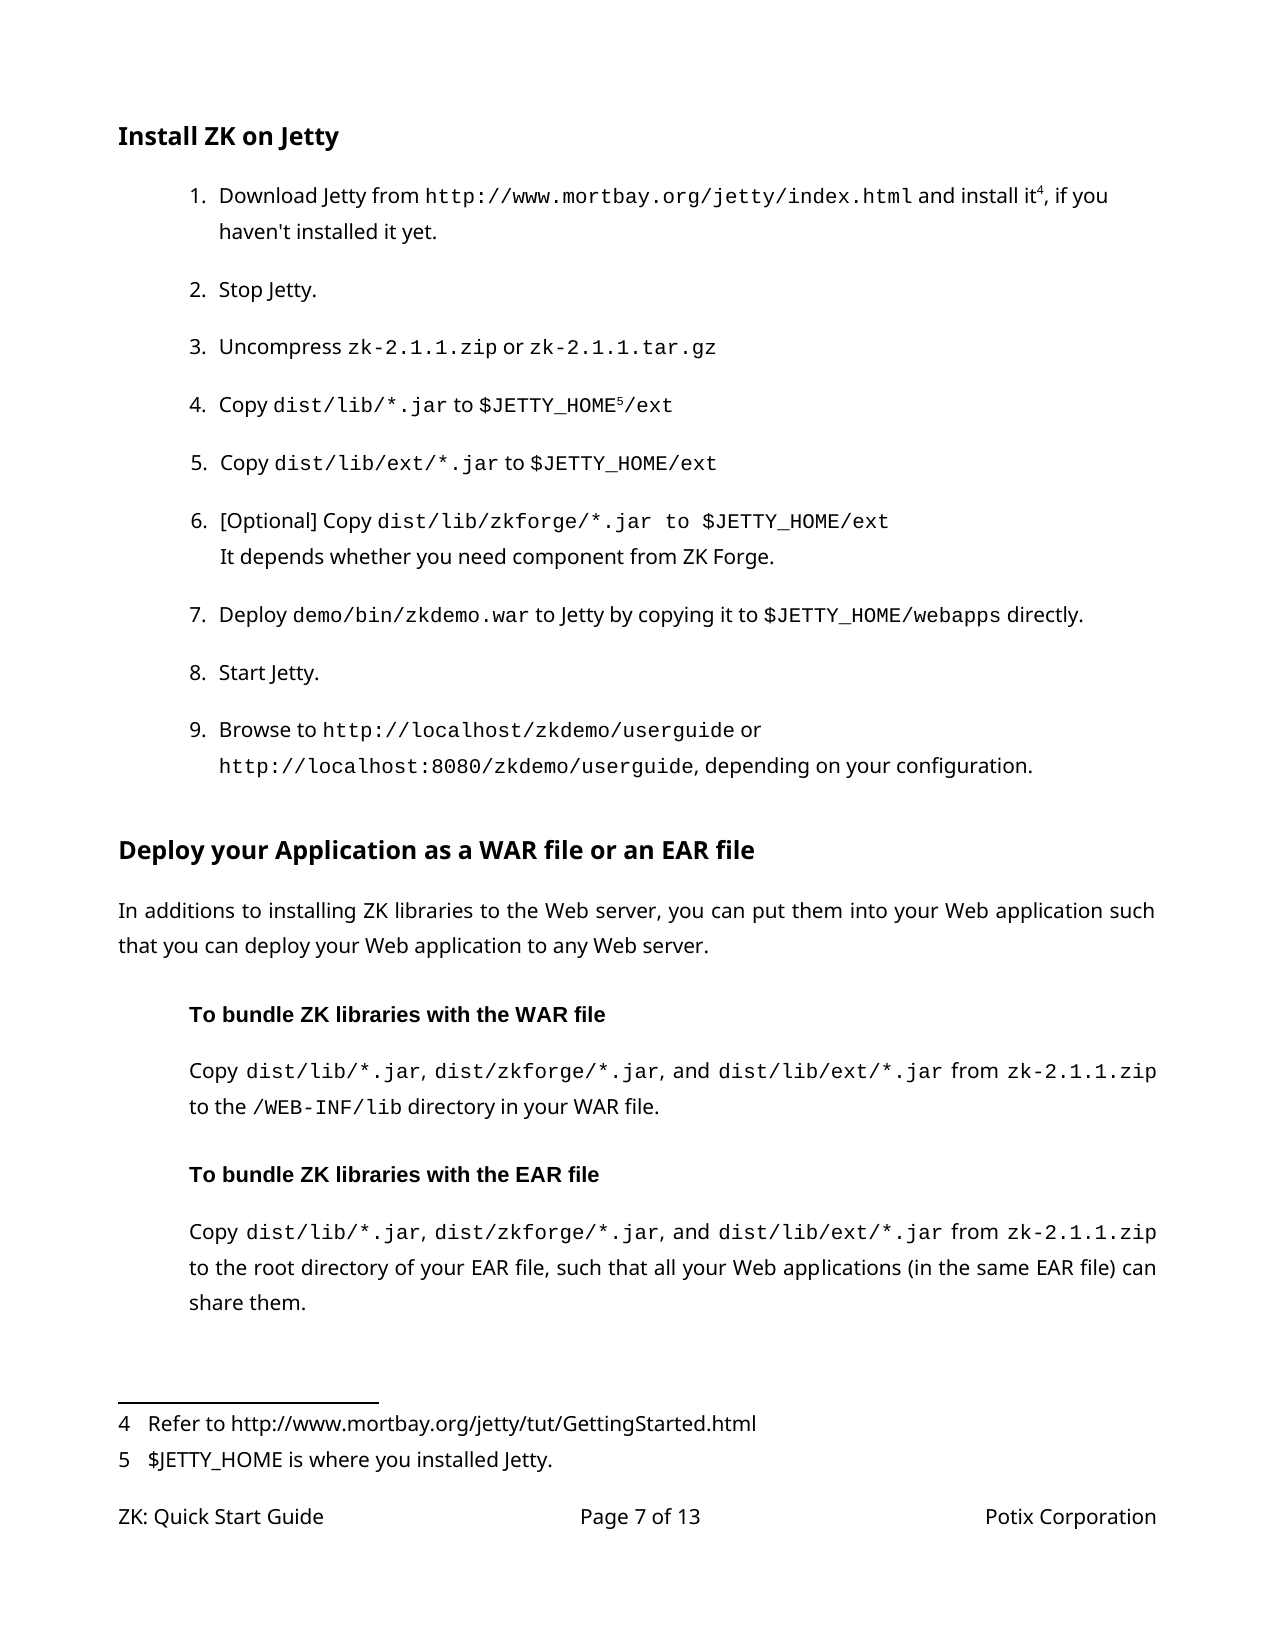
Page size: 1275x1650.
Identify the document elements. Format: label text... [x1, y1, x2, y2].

text In additions to installing ZK libraries to the Web server, you can put them into your Web application such that you can deploy your Web application to any Web server. [118, 896, 1157, 959]
list Refer to http://www.mortbay.org/jetty/tut/GettingStarted.html [118, 1409, 1157, 1438]
list $JETTY_HOME is where you installed Jetty. [118, 1445, 1157, 1473]
list Stop Jetty. [189, 275, 1157, 303]
list Download Jetty from http://www.mortbay.org/jetty/index.html and install it, if you haven't installed it yet. [189, 182, 1157, 245]
list Copy dist/lib/ext/*.jar to $JETTY_HOME/ext [190, 448, 1157, 477]
subtitle To bundle ZK libraries with the EAR file [189, 1163, 1157, 1188]
subtitle To bundle ZK libraries with the WAR file [189, 1002, 1157, 1027]
list [Optional] Copy dist/lib/zkforge/*.jar to $JETTY_HOME/ext It depends whether you need component from ZK Forge. [190, 507, 1157, 570]
subtitle Install ZK on Jetty [118, 118, 1157, 152]
list Start Jetty. [189, 658, 1157, 686]
list Deploy demo/bin/zkdemo.war to Jetty by copying it to $JETTY_HOME/webapps directly. [189, 600, 1157, 628]
list Browse to http://localhost/zkdemo/userguide or http://localhost:8080/zkdemo/userguide, depending on your configuration. [189, 716, 1157, 779]
text Copy dist/lib/*.jar, dist/zkforge/*.jar, and dist/lib/ext/*.jar from zk-2.1.1.zip to the /WEB-INF/lib directory in your WAR file. [189, 1056, 1157, 1120]
text Copy dist/lib/*.jar, dist/zkforge/*.jar, and dist/lib/ext/*.jar from zk-2.1.1.zip to the root directory of your EAR file, such that all your Web applications (in the same EAR file) can share them. [189, 1217, 1157, 1316]
list Copy dist/lib/*.jar to $JETTY_HOME/ext [189, 391, 1157, 419]
list Uncompress zk-2.1.1.zip or zk-2.1.1.tar.gz [189, 332, 1157, 361]
subtitle Deploy your Application as a WAR file or an EAR file [118, 833, 1157, 867]
